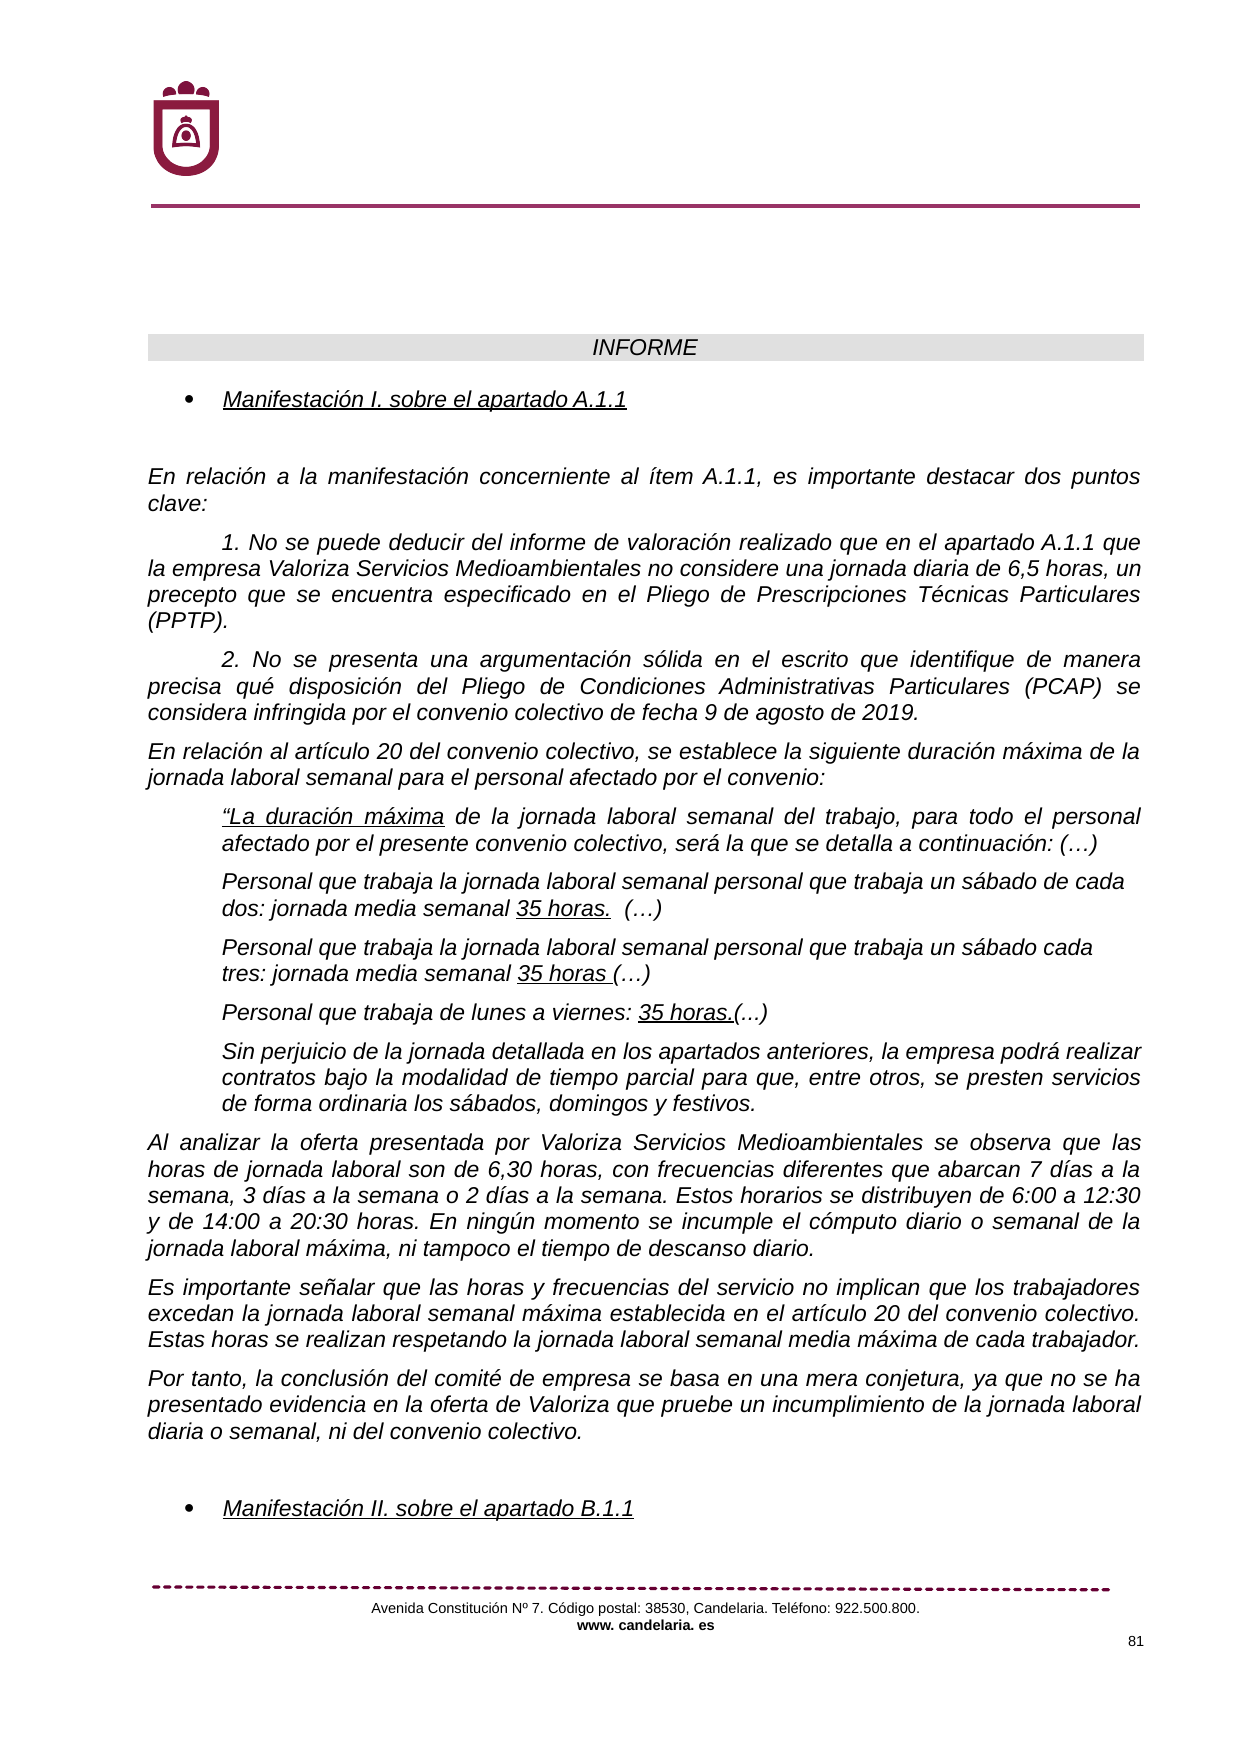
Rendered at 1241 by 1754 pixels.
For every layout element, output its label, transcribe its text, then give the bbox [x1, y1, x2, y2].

text “La duración máxima de la jornada laboral semanal del trabajo, para todo el personal afectado por el presente convenio colectivo, será la que se detalla a continuación: (…) [222, 803, 1144, 856]
list Manifestación II. sobre el apartado B.1.1 [185, 1495, 1144, 1522]
text Al analizar la oferta presentada por Valoriza Servicios Medioambientales se observa que las horas de jornada laboral son de 6,30 horas, con frecuencias diferentes que abarcan 7 días a la semana, 3 días a la semana o 2 días a la semana. Estos horarios se distribuyen de 6:00 a 12:30 y de 14:00 a 20:30 horas. En ningún momento se incumple el cómputo diario o semanal de la jornada laboral máxima, ni tampoco el tiempo de descanso diario. [148, 1129, 1144, 1261]
text 2. No se presenta una argumentación sólida en el escrito que identifique de manera precisa qué disposición del Pliego de Condiciones Administrativas Particulares (PCAP) se considera infringida por el convenio colectivo de fecha 9 de agosto de 2019. [148, 646, 1144, 725]
list Manifestación I. sobre el apartado A.1.1 [185, 386, 1144, 412]
text En relación al artículo 20 del convenio colectivo, se establece la siguiente duración máxima de la jornada laboral semanal para el personal afectado por el convenio: [148, 738, 1144, 791]
text INFORME [148, 334, 1144, 361]
text Personal que trabaja la jornada laboral semanal personal que trabaja un sábado de cada dos: jornada media semanal 35 horas. (…) [222, 868, 1144, 921]
text Es importante señalar que las horas y frecuencias del servicio no implican que los trabajadores excedan la jornada laboral semanal máxima establecida en el artículo 20 del convenio colectivo. Estas horas se realizan respetando la jornada laboral semanal media máxima de cada trabajador. [148, 1273, 1144, 1352]
text Personal que trabaja de lunes a viernes: 35 horas.(...) [222, 999, 1144, 1025]
text 1. No se puede deducir del informe de valoración realizado que en el apartado A.1.1 que la empresa Valoriza Servicios Medioambientales no considere una jornada diaria de 6,5 horas, un precepto que se encuentra especificado en el Pliego de Prescripciones Técnicas Particulares (PPTP). [148, 528, 1144, 634]
text Sin perjuicio de la jornada detallada en los apartados anteriores, la empresa podrá realizar contratos bajo la modalidad de tiempo parcial para que, entre otros, se presten servicios de forma ordinaria los sábados, domingos y festivos. [222, 1038, 1144, 1117]
text Por tanto, la conclusión del comité de empresa se basa en una mera conjetura, ya que no se ha presentado evidencia en la oferta de Valoriza que pruebe un incumplimiento de la jornada laboral diaria o semanal, ni del convenio colectivo. [148, 1365, 1144, 1444]
text Personal que trabaja la jornada laboral semanal personal que trabaja un sábado cada tres: jornada media semanal 35 horas (…) [222, 933, 1144, 986]
text En relación a la manifestación concerniente al ítem A.1.1, es importante destacar dos puntos clave: [148, 463, 1144, 516]
